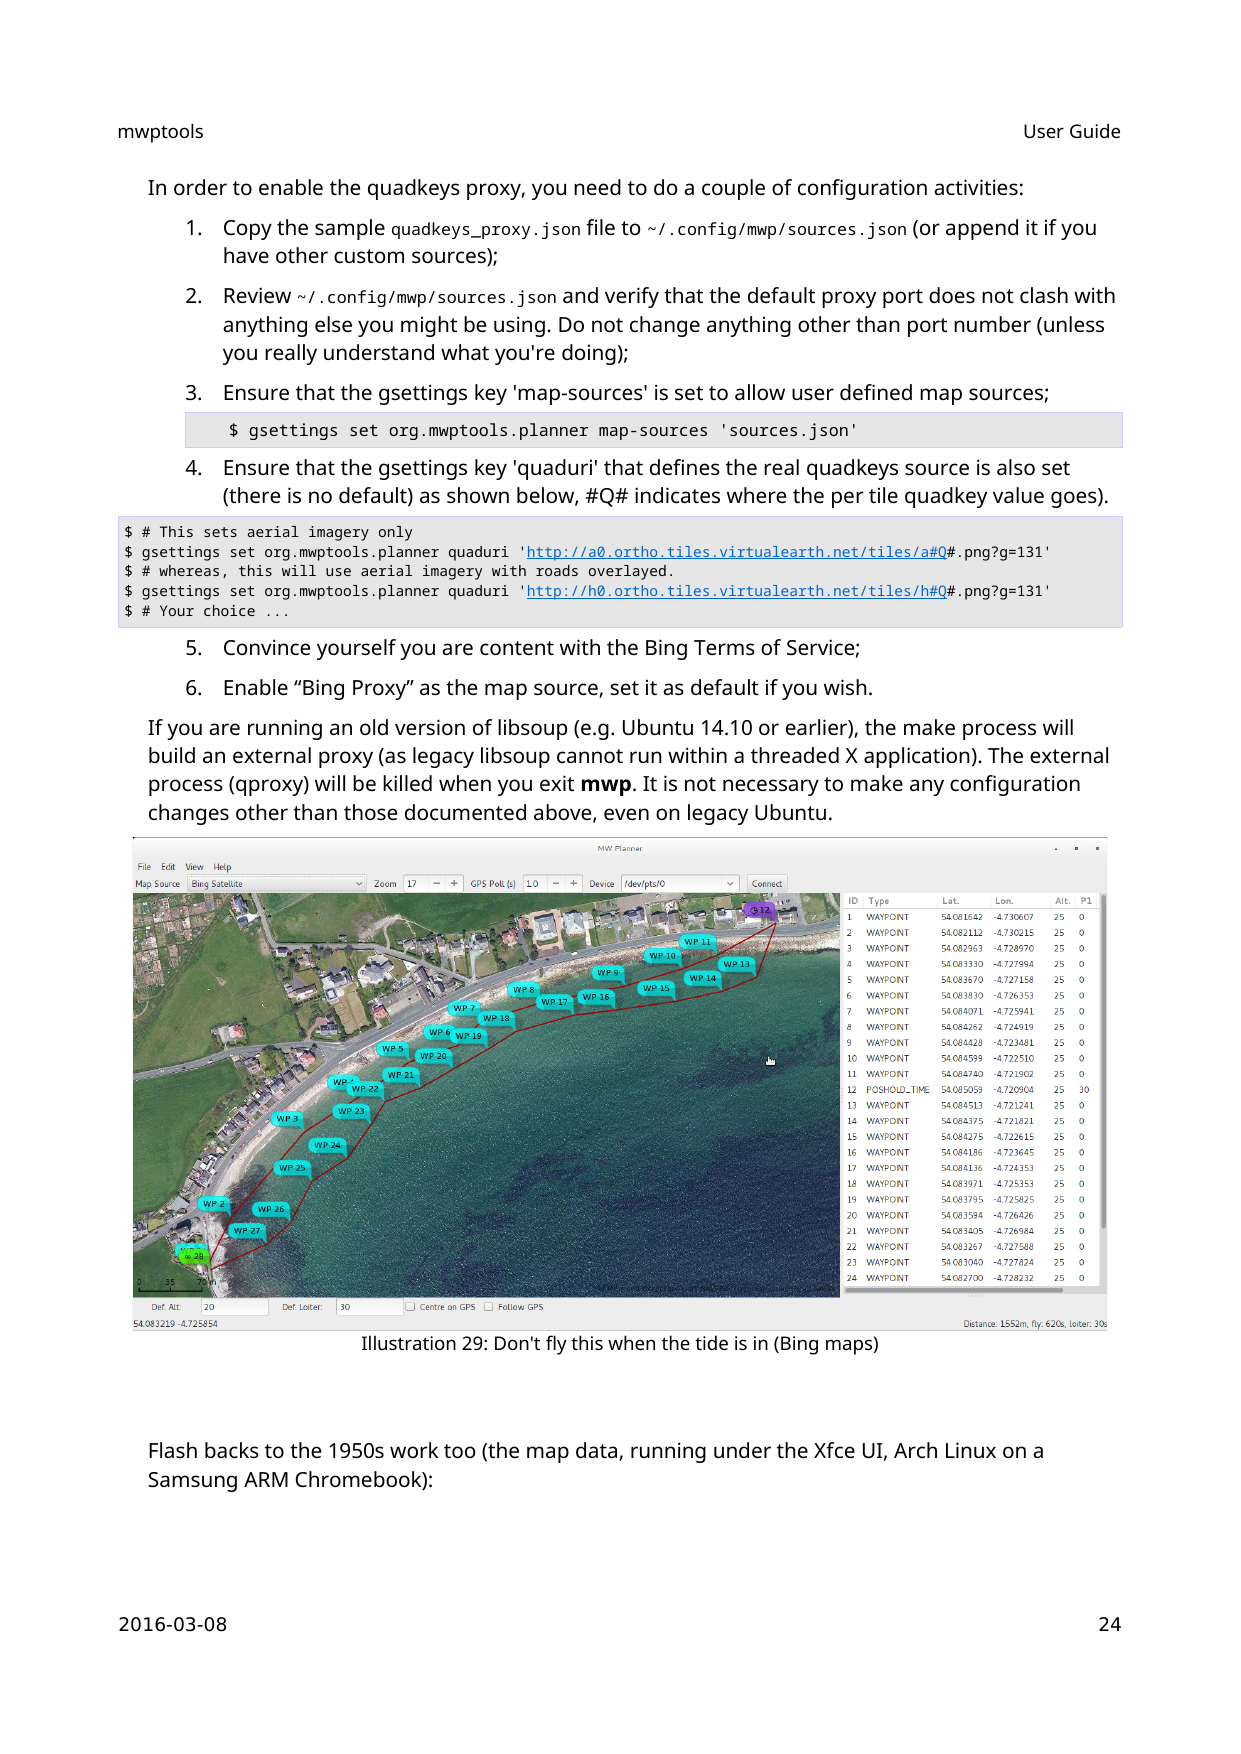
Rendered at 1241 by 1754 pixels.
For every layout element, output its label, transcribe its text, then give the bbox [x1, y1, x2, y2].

list Convince yourself you are content with the Bing Terms of Service; [185, 633, 1122, 661]
list Review ~/.config/mwp/sources.json and verify that the default proxy port does not clash with anything else you might be using. Do not change anything other than port number (unless you really understand what you're doing); [185, 282, 1122, 366]
text $ # Your choice ... [119, 595, 1122, 627]
list Ensure that the gsettings key 'map-sources' is set to allow user defined map sources; [185, 378, 1122, 406]
list Enable “Bing Proxy” as the map source, set it as default if you wish. [185, 673, 1122, 701]
text If you are running an old version of libsoup (e.g. Ubuntu 14.10 or earlier), the make process will build an external proxy (as legacy libsoup cannot run within a threaded X application). The external process (qproxy) will be killed when you exit mwp. It is not necessary to make any configuration changes other than those documented above, even on legacy Ubuntu. [148, 713, 1122, 826]
text In order to enable the quadkeys proxy, you need to do a couple of configuration activities: [148, 173, 1122, 201]
text Illustration 29: Don't fly this when the tide is in (Bing maps) [133, 1331, 1107, 1356]
list $ gsettings set org.mwptools.planner map-sources 'sources.json' [186, 413, 1122, 447]
list $ # This sets aerial imagery only [119, 517, 1122, 536]
text $ # whereas, this will use aerial imagery with roads overlayed. [119, 555, 1122, 575]
picture [132, 837, 1108, 1331]
text Flash backs to the 1950s work too (the map data, running under the Xfce UI, Arch Linux on a Samsung ARM Chromebook): [148, 1436, 1122, 1493]
list $ gsettings set org.mwptools.planner quaduri 'http://h0.ortho.tiles.virtualearth.net/tiles/h#Q#.png?g=131' [119, 575, 1122, 595]
list Copy the sample quadkeys_proxy.json file to ~/.config/mwp/sources.json (or append it if you have other custom sources); [185, 213, 1122, 270]
list Ensure that the gsettings key 'quaduri' that defines the real quadkeys source is also set (there is no default) as shown below, #Q# indicates where the per tile quadkey value goes). [185, 453, 1122, 510]
list $ gsettings set org.mwptools.planner quaduri 'http://a0.ortho.tiles.virtualearth.net/tiles/a#Q#.png?g=131' [119, 536, 1122, 555]
